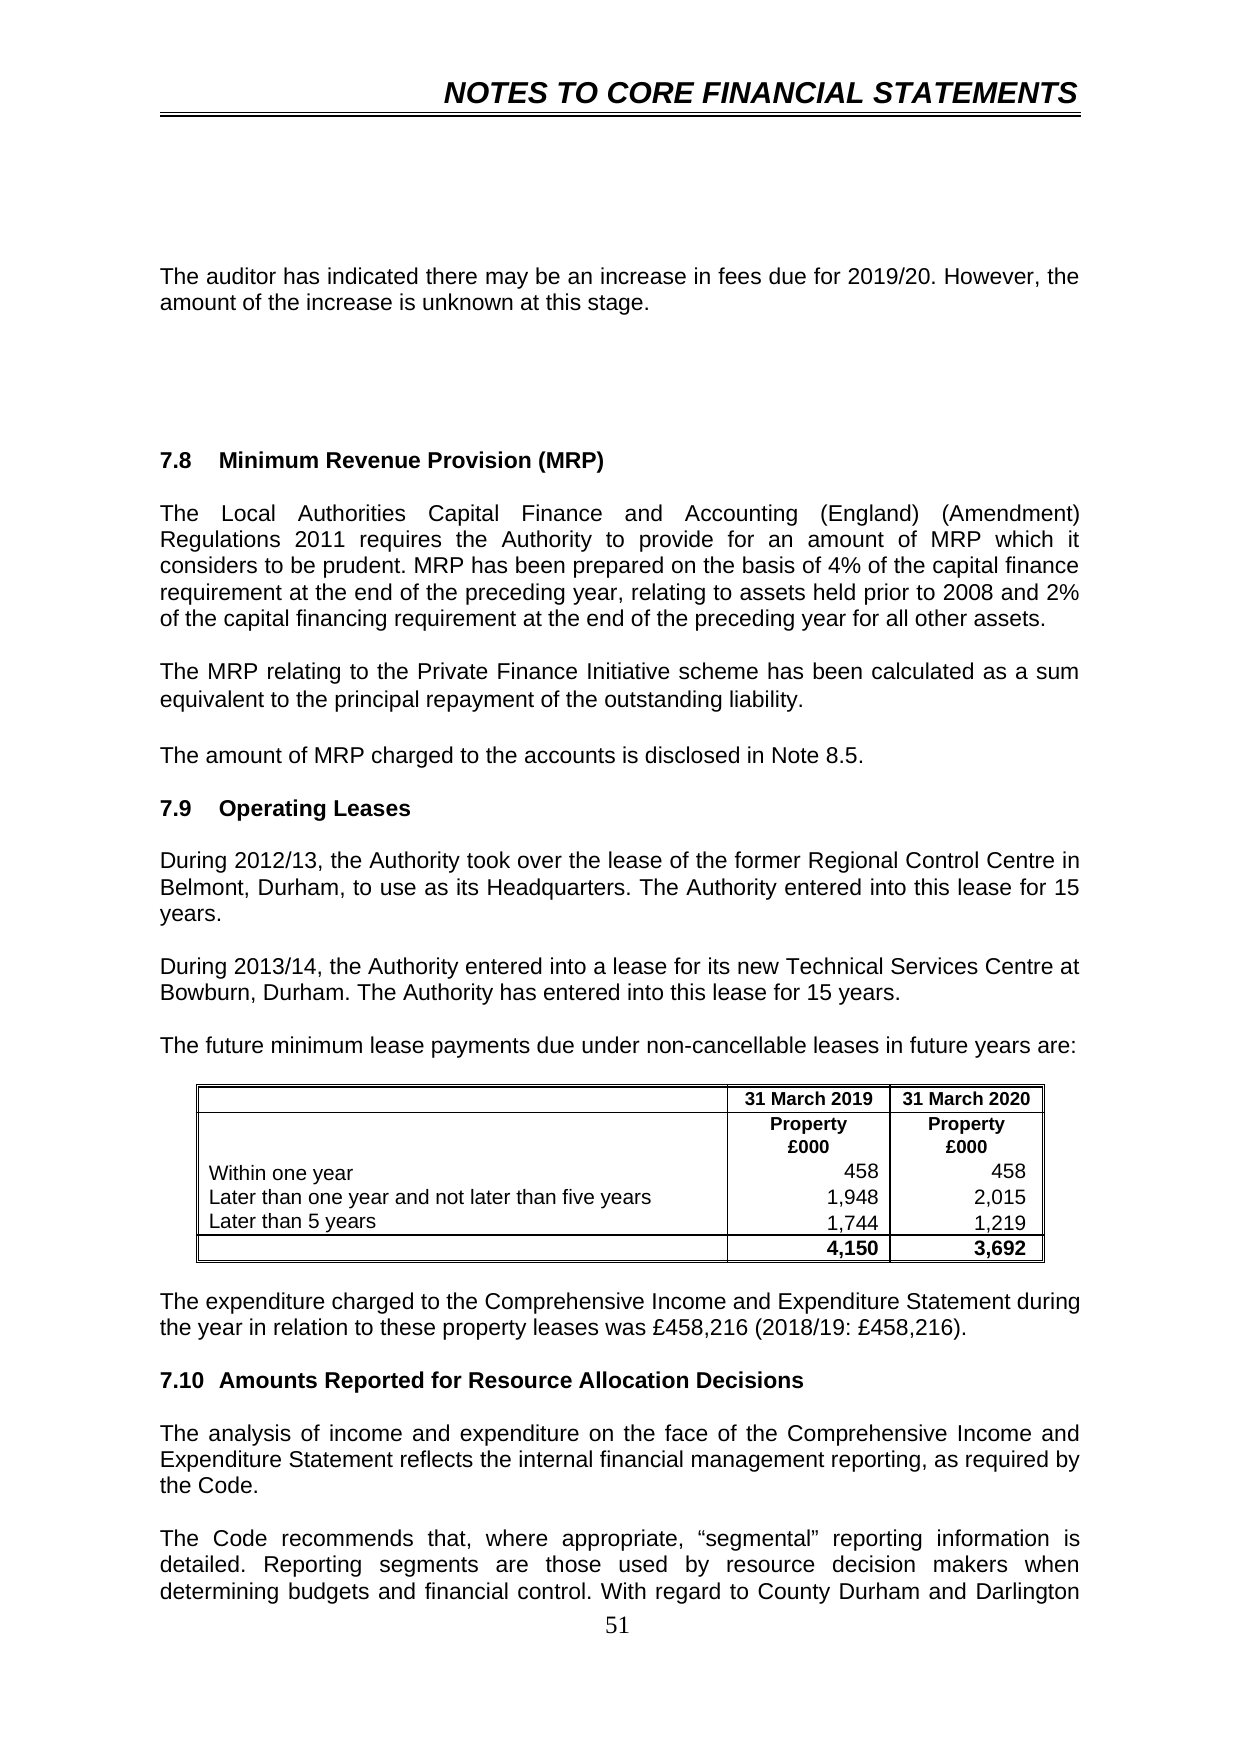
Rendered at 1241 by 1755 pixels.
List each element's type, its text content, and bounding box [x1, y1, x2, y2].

table_cell 2,015 [891, 1183, 1042, 1209]
table_cell Property [728, 1113, 889, 1134]
text The amount of MRP charged to the accounts is disclosed in Note 8.5. [159, 742, 1081, 768]
text 7.10 Amounts Reported for Resource Allocation Decisions [159, 1367, 1081, 1393]
table_cell [199, 1236, 727, 1260]
text 7.9 Operating Leases [159, 794, 1081, 821]
table_cell 1,948 [728, 1183, 889, 1209]
table_cell 458 [728, 1158, 889, 1183]
table_cell Property [891, 1113, 1042, 1134]
text During 2012/13, the Authority took over the lease of the former Regional Control Centre in Belmont, Durham, to use as its Headquarters. The Authority entered into this lease for 15 years. [159, 847, 1081, 926]
text During 2013/14, the Authority entered into a lease for its new Technical Services Centre at Bowburn, Durham. The Authority has entered into this lease for 15 years. [159, 953, 1081, 1005]
table_header [199, 1088, 727, 1111]
table_cell 3,692 [891, 1236, 1042, 1260]
table_cell £000 [891, 1135, 1042, 1158]
text The expenditure charged to the Comprehensive Income and Expenditure Statement during the year in relation to these property leases was £458,216 (2018/19: £458,216). [159, 1288, 1081, 1341]
table_header 31 March 2020 [891, 1088, 1042, 1111]
table_cell 458 [891, 1158, 1042, 1183]
text The auditor has indicated there may be an increase in fees due for 2019/20. However, the amount of the increase is unknown at this stage. [159, 263, 1081, 315]
table_header 31 March 2019 [728, 1088, 889, 1111]
table_cell 1,219 [891, 1209, 1042, 1234]
table_cell 4,150 [728, 1236, 889, 1260]
table_cell £000 [728, 1135, 889, 1158]
table_cell Within one year Later than one year and not later than five years Later than 5 years [199, 1113, 727, 1234]
text The future minimum lease payments due under non-cancellable leases in future years are: [159, 1032, 1081, 1058]
text The analysis of income and expenditure on the face of the Comprehensive Income and Expenditure Statement reflects the internal financial management reporting, as required by the Code. [159, 1420, 1081, 1499]
text The MRP relating to the Private Finance Initiative scheme has been calculated as a sum equivalent to the principal repayment of the outstanding liability. [159, 658, 1081, 713]
text The Local Authorities Capital Finance and Accounting (England) (Amendment) Regulations 2011 requires the Authority to provide for an amount of MRP which it considers to be prudent. MRP has been prepared on the basis of 4% of the capital finance requirement at the end of the preceding year, relating to assets held prior to 2008 and 2% of the capital financing requirement at the end of the preceding year for all other assets. [159, 500, 1081, 632]
text The Code recommends that, where appropriate, “segmental” reporting information is detailed. Reporting segments are those used by resource decision makers when determining budgets and financial control. With regard to County Durham and Darlington [159, 1525, 1081, 1604]
table_cell 1,744 [728, 1209, 889, 1234]
text 7.8 Minimum Revenue Provision (MRP) [159, 447, 1081, 473]
